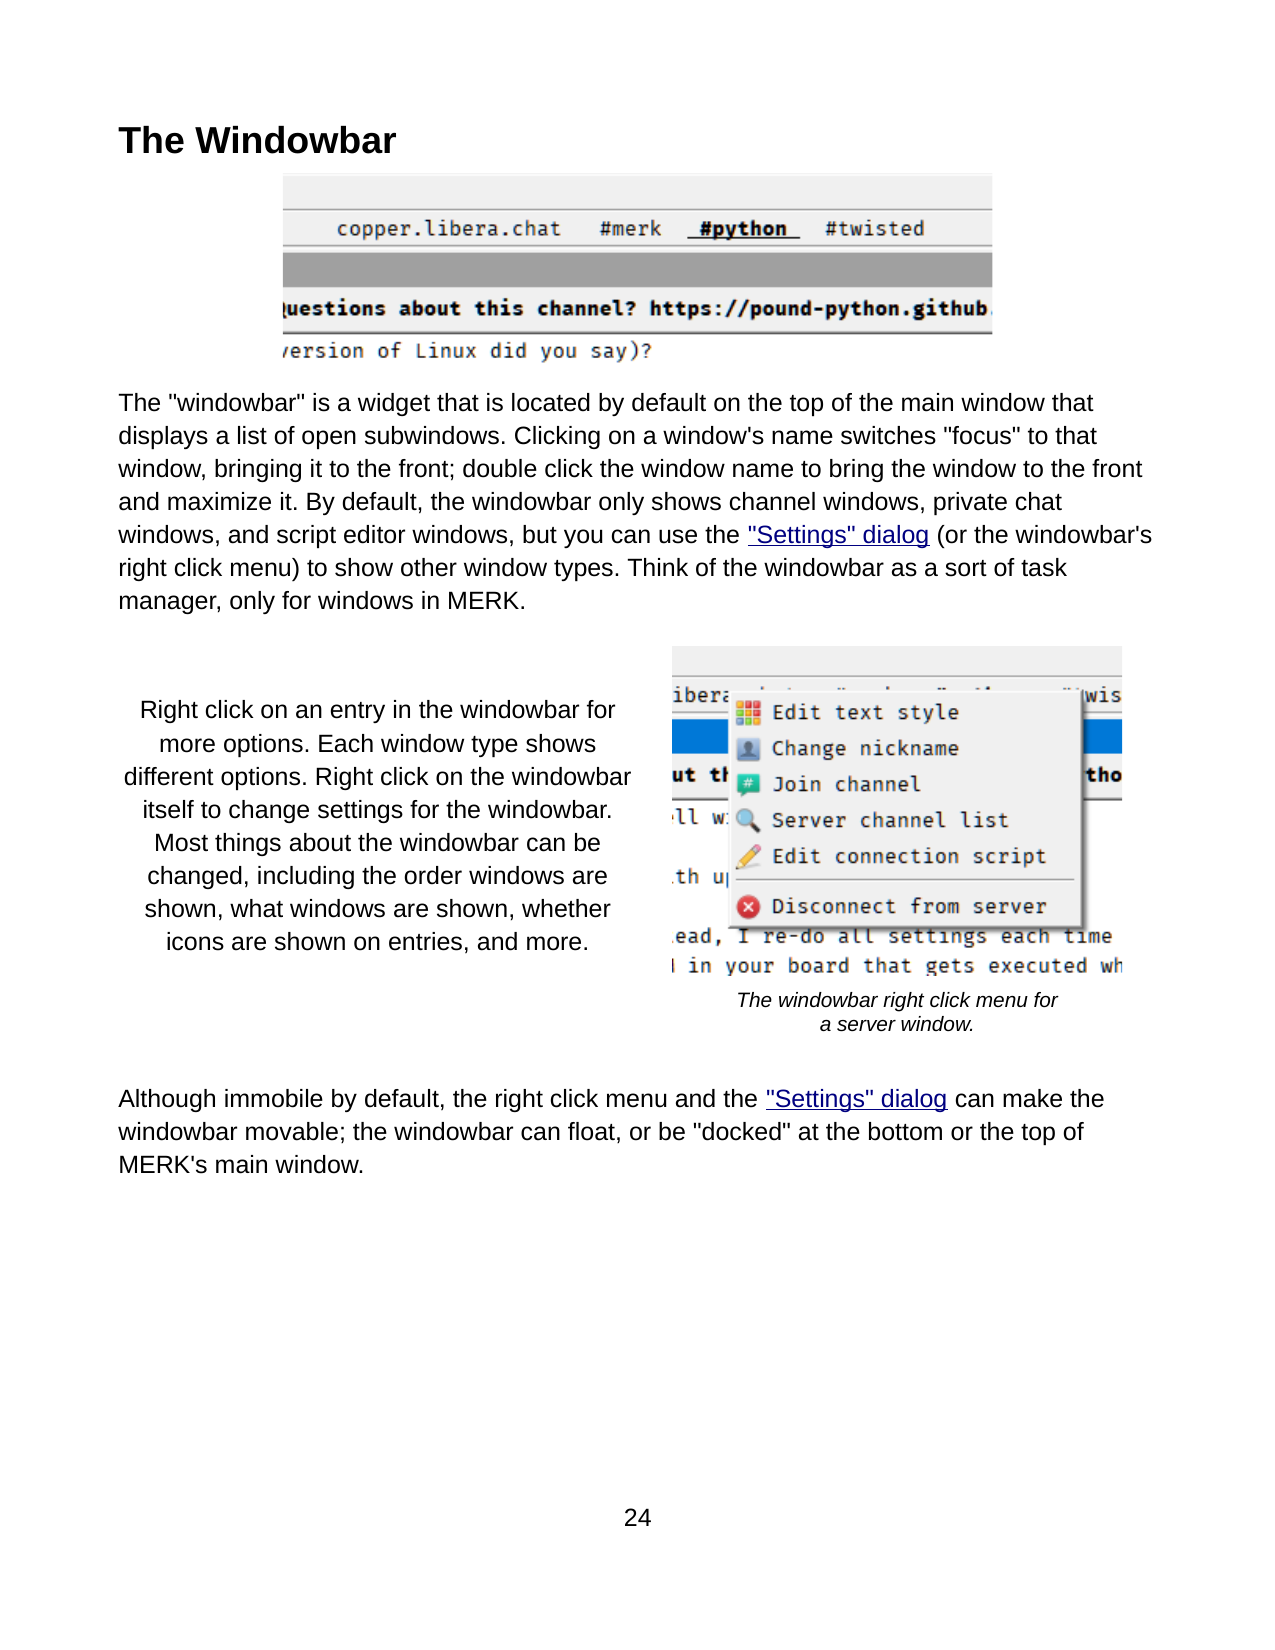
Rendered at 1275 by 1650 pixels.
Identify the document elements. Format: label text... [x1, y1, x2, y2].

picture [672, 646, 1123, 976]
subtitle The Windowbar [118, 118, 1157, 161]
table_header [638, 634, 1157, 1036]
picture [282, 173, 993, 369]
text The "windowbar" is a widget that is located by default on the top of the main window that displays a list of open subwindows. Clicking on a window's name switches "focus" to that window, bringing it to the front; double click the window name to bring the window to the front and maximize it. By default, the windowbar only shows channel windows, private chat windows, and script editor windows, but you can use the "Settings" dialog (or the windowbar's right click menu) to show other window types. Think of the windowbar as a sort of task manager, only for windows in MERK. [118, 388, 1157, 615]
table_header Right click on an entry in the windowbar for more options. Each window type shows different options. Right click on the windowbar itself to change settings for the windowbar. Most things about the windowbar can be changed, including the order windows are shown, what windows are shown, whether icons are shown on entries, and more. [118, 634, 637, 1036]
text Although immobile by default, the right click menu and the "Settings" dialog can make the windowbar movable; the windowbar can float, or be "docked" at the bottom or the top of MERK's main window. [118, 1084, 1157, 1179]
